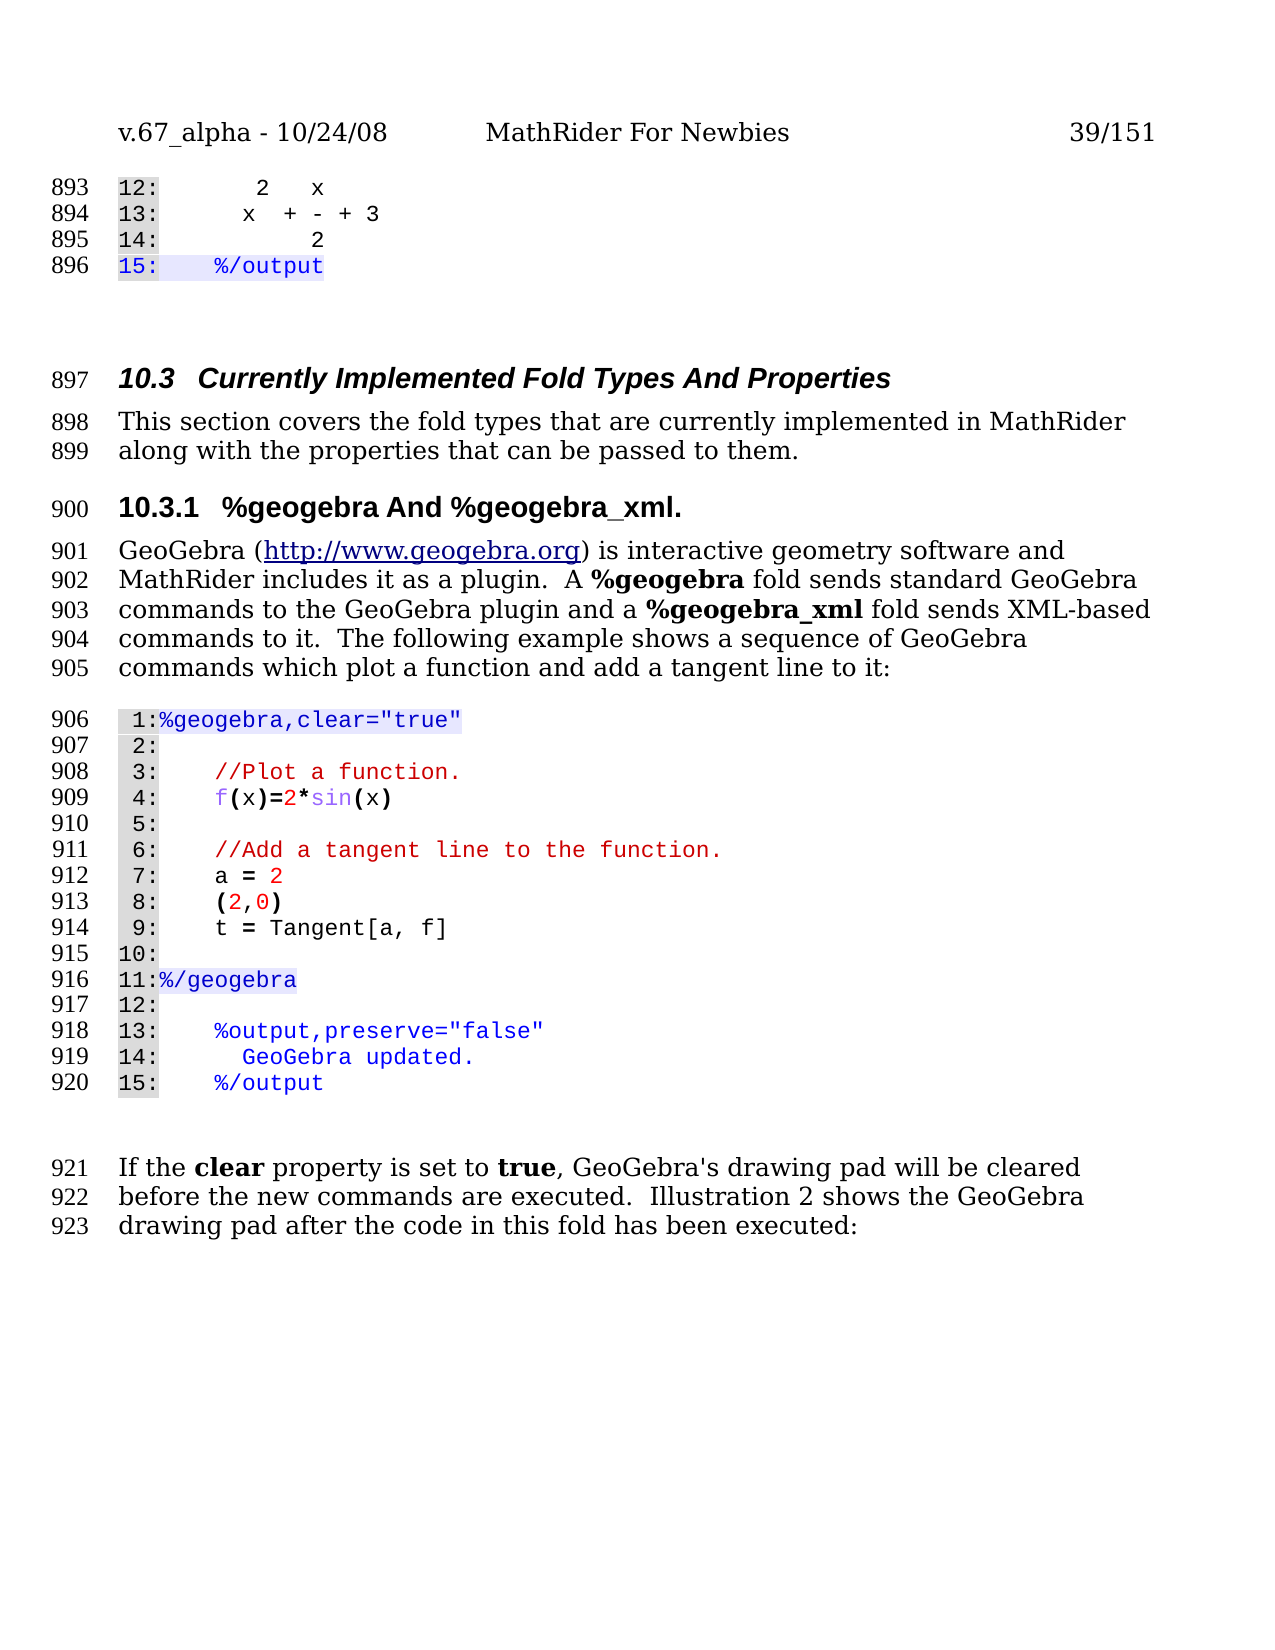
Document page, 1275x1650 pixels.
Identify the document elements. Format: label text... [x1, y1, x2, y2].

text 12: 2 x [118, 177, 1157, 203]
text 15: %/output [118, 254, 1157, 281]
text 13: x + - + 3 [118, 203, 1157, 229]
text 7: a = 2 [118, 864, 1157, 890]
subtitle Currently Implemented Fold Types And Properties [118, 361, 1157, 394]
text 6: //Add a tangent line to the function. [118, 838, 1157, 864]
text 3: //Plot a function. [118, 760, 1157, 786]
text 1:%geogebra,clear="true" [118, 708, 1157, 734]
text 8: (2,0) [118, 890, 1157, 916]
text 14: GeoGebra updated. [118, 1046, 1157, 1072]
subtitle %geogebra And %geogebra_xml. [118, 490, 1157, 524]
text 10: [118, 942, 1157, 968]
text This section covers the fold types that are currently implemented in MathRider along with the properties that can be passed to them. [118, 407, 1157, 465]
text 9: t = Tangent[a, f] [118, 916, 1157, 942]
text 5: [118, 812, 1157, 838]
text 13: %output,preserve="false" [118, 1020, 1157, 1046]
text If the clear property is set to true, GeoGebra's drawing pad will be cleared before the new commands are executed. Illustration 2 shows the GeoGebra drawing pad after the code in this fold has been executed: [118, 1153, 1157, 1241]
text 2: [118, 734, 1157, 760]
text 4: f(x)=2*sin(x) [118, 786, 1157, 812]
text GeoGebra (http://www.geogebra.org) is interactive geometry software and MathRider includes it as a plugin. A %geogebra fold sends standard GeoGebra commands to the GeoGebra plugin and a %geogebra_xml fold sends XML-based commands to it. The following example shows a sequence of GeoGebra commands which plot a function and add a tangent line to it: [118, 536, 1157, 683]
text 14: 2 [118, 229, 1157, 254]
text 11:%/geogebra [118, 968, 1157, 994]
text 12: [118, 994, 1157, 1020]
text 15: %/output [118, 1072, 1157, 1098]
